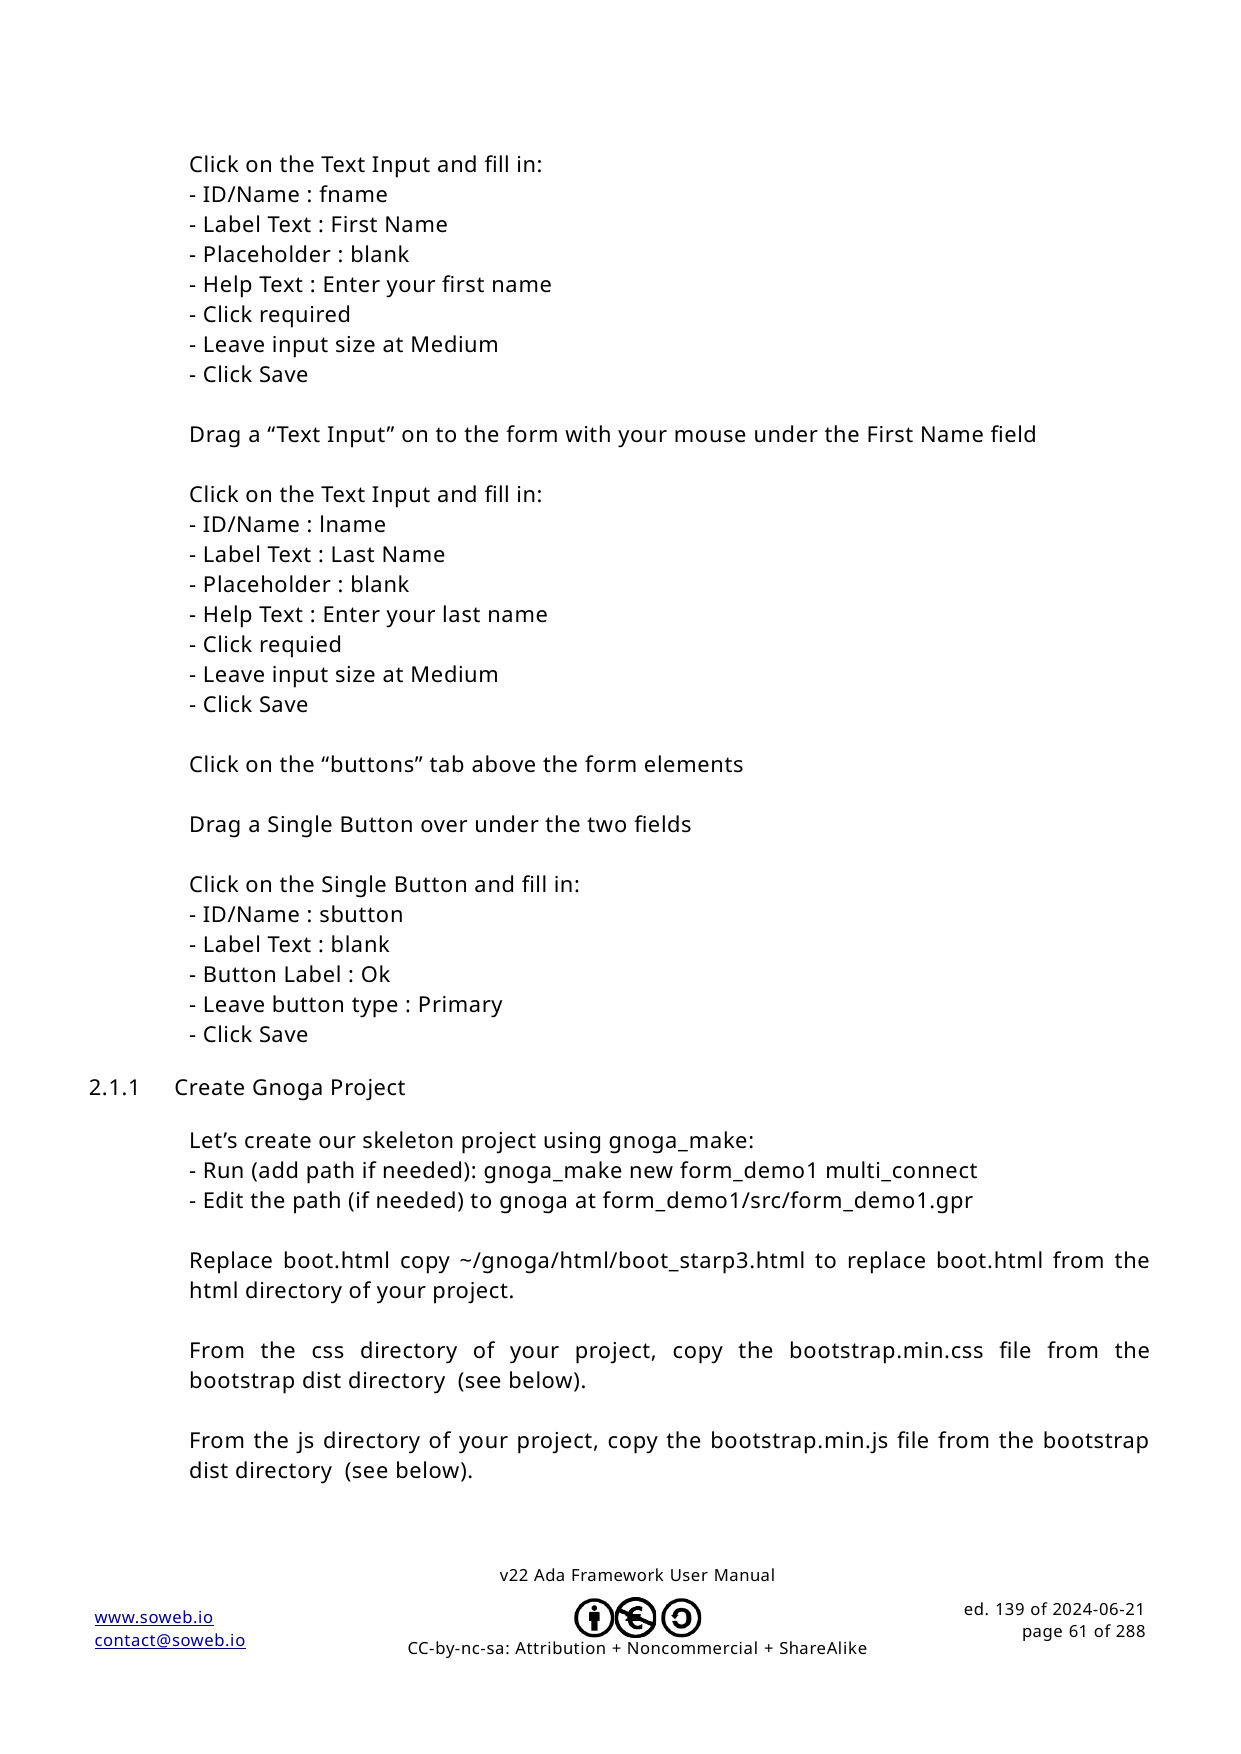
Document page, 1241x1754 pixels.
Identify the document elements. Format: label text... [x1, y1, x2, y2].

text Drag a “Text Input” on to the form with your mouse under the First Name field [189, 418, 1152, 448]
text From the js directory of your project, copy the bootstrap.min.js file from the bootstrap dist directory (see below). [189, 1425, 1152, 1485]
text - Leave input size at Medium [189, 658, 1152, 688]
text - Click required [189, 298, 1152, 328]
text - Click requied [189, 628, 1152, 658]
text Let’s create our skeleton project using gnoga_make: [189, 1125, 1152, 1155]
text - Run (add path if needed): gnoga_make new form_demo1 multi_connect [189, 1155, 1152, 1185]
text - Label Text : Last Name [189, 538, 1152, 568]
text Drag a Single Button over under the two fields [189, 808, 1152, 838]
subtitle Create Gnoga Project [88, 1072, 1152, 1113]
text - Placeholder : blank [189, 568, 1152, 598]
text - Help Text : Enter your last name [189, 598, 1152, 628]
text Click on the “buttons” tab above the form elements [189, 748, 1152, 778]
text - ID/Name : lname [189, 508, 1152, 538]
text - Click Save [189, 358, 1152, 388]
text - Help Text : Enter your first name [189, 268, 1152, 298]
text - Placeholder : blank [189, 238, 1152, 268]
text - Label Text : blank [189, 928, 1152, 958]
text - Edit the path (if needed) to gnoga at form_demo1/src/form_demo1.gpr [189, 1185, 1152, 1215]
text - Click Save [189, 688, 1152, 718]
text - ID/Name : fname [189, 178, 1152, 208]
picture [660, 1597, 702, 1638]
text - Click Save [189, 1018, 1152, 1048]
text - Leave button type : Primary [189, 988, 1152, 1018]
text Click on the Text Input and fill in: [189, 478, 1152, 508]
text From the css directory of your project, copy the bootstrap.min.css file from the bootstrap dist directory (see below). [189, 1335, 1152, 1395]
text - Button Label : Ok [189, 958, 1152, 988]
text Replace boot.html copy ~/gnoga/html/boot_starp3.html to replace boot.html from the html directory of your project. [189, 1245, 1152, 1305]
picture [573, 1597, 657, 1638]
text - Label Text : First Name [189, 208, 1152, 238]
text Click on the Text Input and fill in: [189, 148, 1152, 178]
text - Leave input size at Medium [189, 328, 1152, 358]
text - ID/Name : sbutton [189, 898, 1152, 928]
text Click on the Single Button and fill in: [189, 868, 1152, 898]
